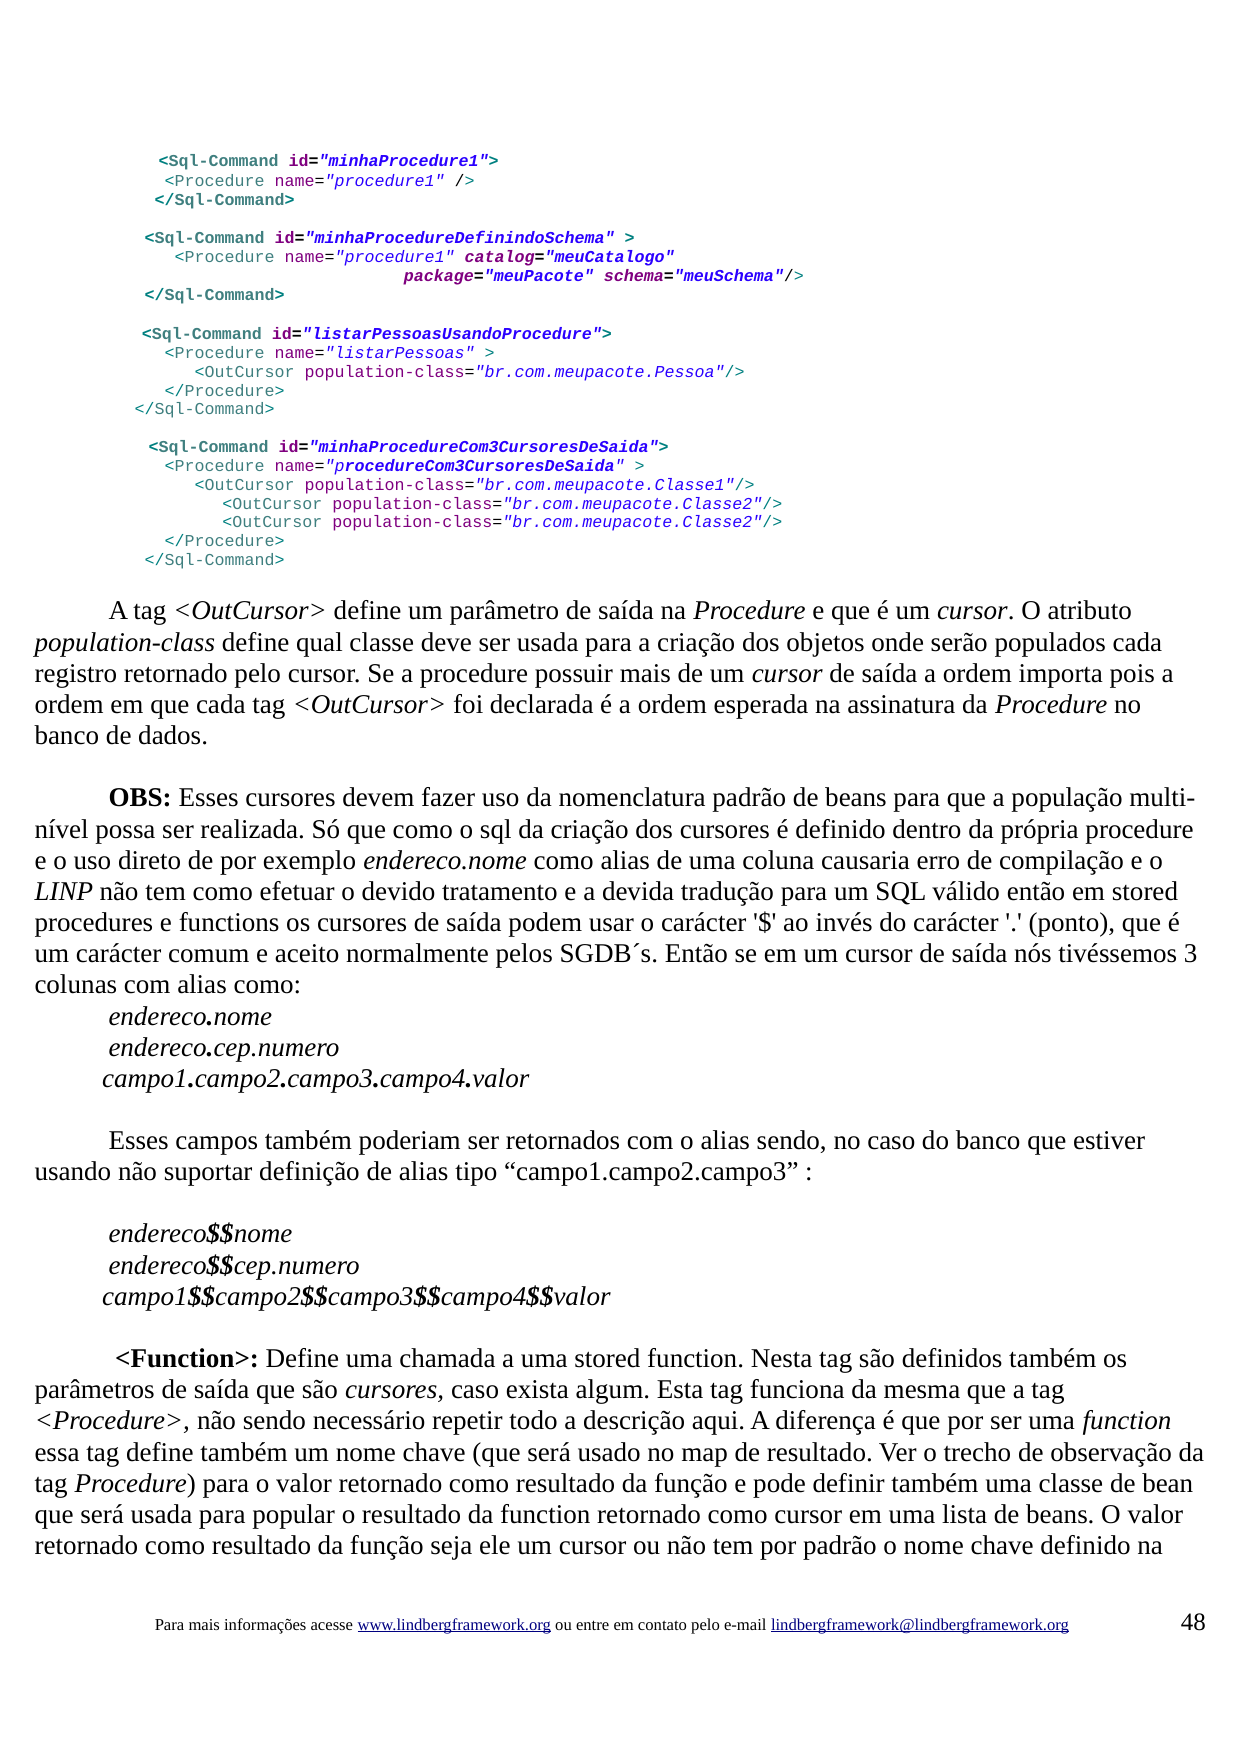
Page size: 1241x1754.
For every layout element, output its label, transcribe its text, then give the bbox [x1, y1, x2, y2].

text </Sql-Command> [34, 401, 1206, 420]
text <OutCursor population-class="br.com.meupacote.Classe2"/> [34, 495, 1206, 514]
text <Procedure name="procedureCom3CursoresDeSaida" > [34, 457, 1206, 476]
text endereco.nome [34, 999, 1206, 1031]
text OBS: Esses cursores devem fazer uso da nomenclatura padrão de beans para que a população multi-nível possa ser realizada. Só que como o sql da criação dos cursores é definido dentro da própria procedure e o uso direto de por exemplo endereco.nome como alias de uma coluna causaria erro de compilação e o LINP não tem como efetuar o devido tratamento e a devida tradução para um SQL válido então em stored procedures e functions os cursores de saída podem usar o carácter '$' ao invés do carácter '.' (ponto), que é um carácter comum e aceito normalmente pelos SGDB´s. Então se em um cursor de saída nós tivéssemos 3 colunas com alias como: [34, 782, 1206, 999]
text <OutCursor population-class="br.com.meupacote.Pessoa"/> [34, 363, 1206, 382]
text </Procedure> [34, 533, 1206, 552]
text A tag <OutCursor> define um parâmetro de saída na Procedure e que é um cursor. O atributo population-class define qual classe deve ser usada para a criação dos objetos onde serão populados cada registro retornado pelo cursor. Se a procedure possuir mais de um cursor de saída a ordem importa pois a ordem em que cada tag <OutCursor> foi declarada é a ordem esperada na assinatura da Procedure no banco de dados. [34, 594, 1206, 750]
text Esses campos também poderiam ser retornados com o alias sendo, no caso do banco que estiver usando não suportar definição de alias tipo “campo1.campo2.campo3” : [34, 1124, 1206, 1186]
text endereco$$cep.numero [34, 1249, 1206, 1280]
text <Sql-Command id="minhaProcedureCom3CursoresDeSaida"> [34, 439, 1206, 457]
text </Procedure> [34, 382, 1206, 401]
text </Sql-Command> [34, 286, 1206, 305]
text <OutCursor population-class="br.com.meupacote.Classe2"/> [34, 514, 1206, 533]
text <Procedure name="procedure1" catalog="meuCatalogo" [34, 248, 1206, 267]
text <Procedure name="listarPessoas" > [34, 344, 1206, 363]
text <Sql-Command id="minhaProcedureDefinindoSchema" > [34, 229, 1206, 248]
text endereco.cep.numero [34, 1031, 1206, 1062]
text campo1.campo2.campo3.campo4.valor [34, 1062, 1206, 1093]
text <Function>: Define uma chamada a uma stored function. Nesta tag são definidos também os parâmetros de saída que são cursores, caso exista algum. Esta tag funciona da mesma que a tag <Procedure>, não sendo necessário repetir todo a descrição aqui. A diferença é que por ser uma function essa tag define também um nome chave (que será usado no map de resultado. Ver o trecho de observação da tag Procedure) para o valor retornado como resultado da função e pode definir também uma classe de bean que será usada para popular o resultado da function retornado como cursor em uma lista de beans. O valor retornado como resultado da função seja ele um cursor ou não tem por padrão o nome chave definido na [34, 1342, 1206, 1560]
text <OutCursor population-class="br.com.meupacote.Classe1"/> [34, 476, 1206, 495]
text campo1$$campo2$$campo3$$campo4$$valor [34, 1280, 1206, 1311]
text </Sql-Command> [34, 552, 1206, 571]
text <Sql-Command id="minhaProcedure1"> [34, 149, 1206, 173]
text </Sql-Command> [34, 192, 1206, 211]
text <Sql-Command id="listarPessoasUsandoProcedure"> [34, 324, 1206, 344]
text <Procedure name="procedure1" /> [34, 173, 1206, 192]
text package="meuPacote" schema="meuSchema"/> [34, 267, 1206, 286]
text endereco$$nome [34, 1218, 1206, 1249]
